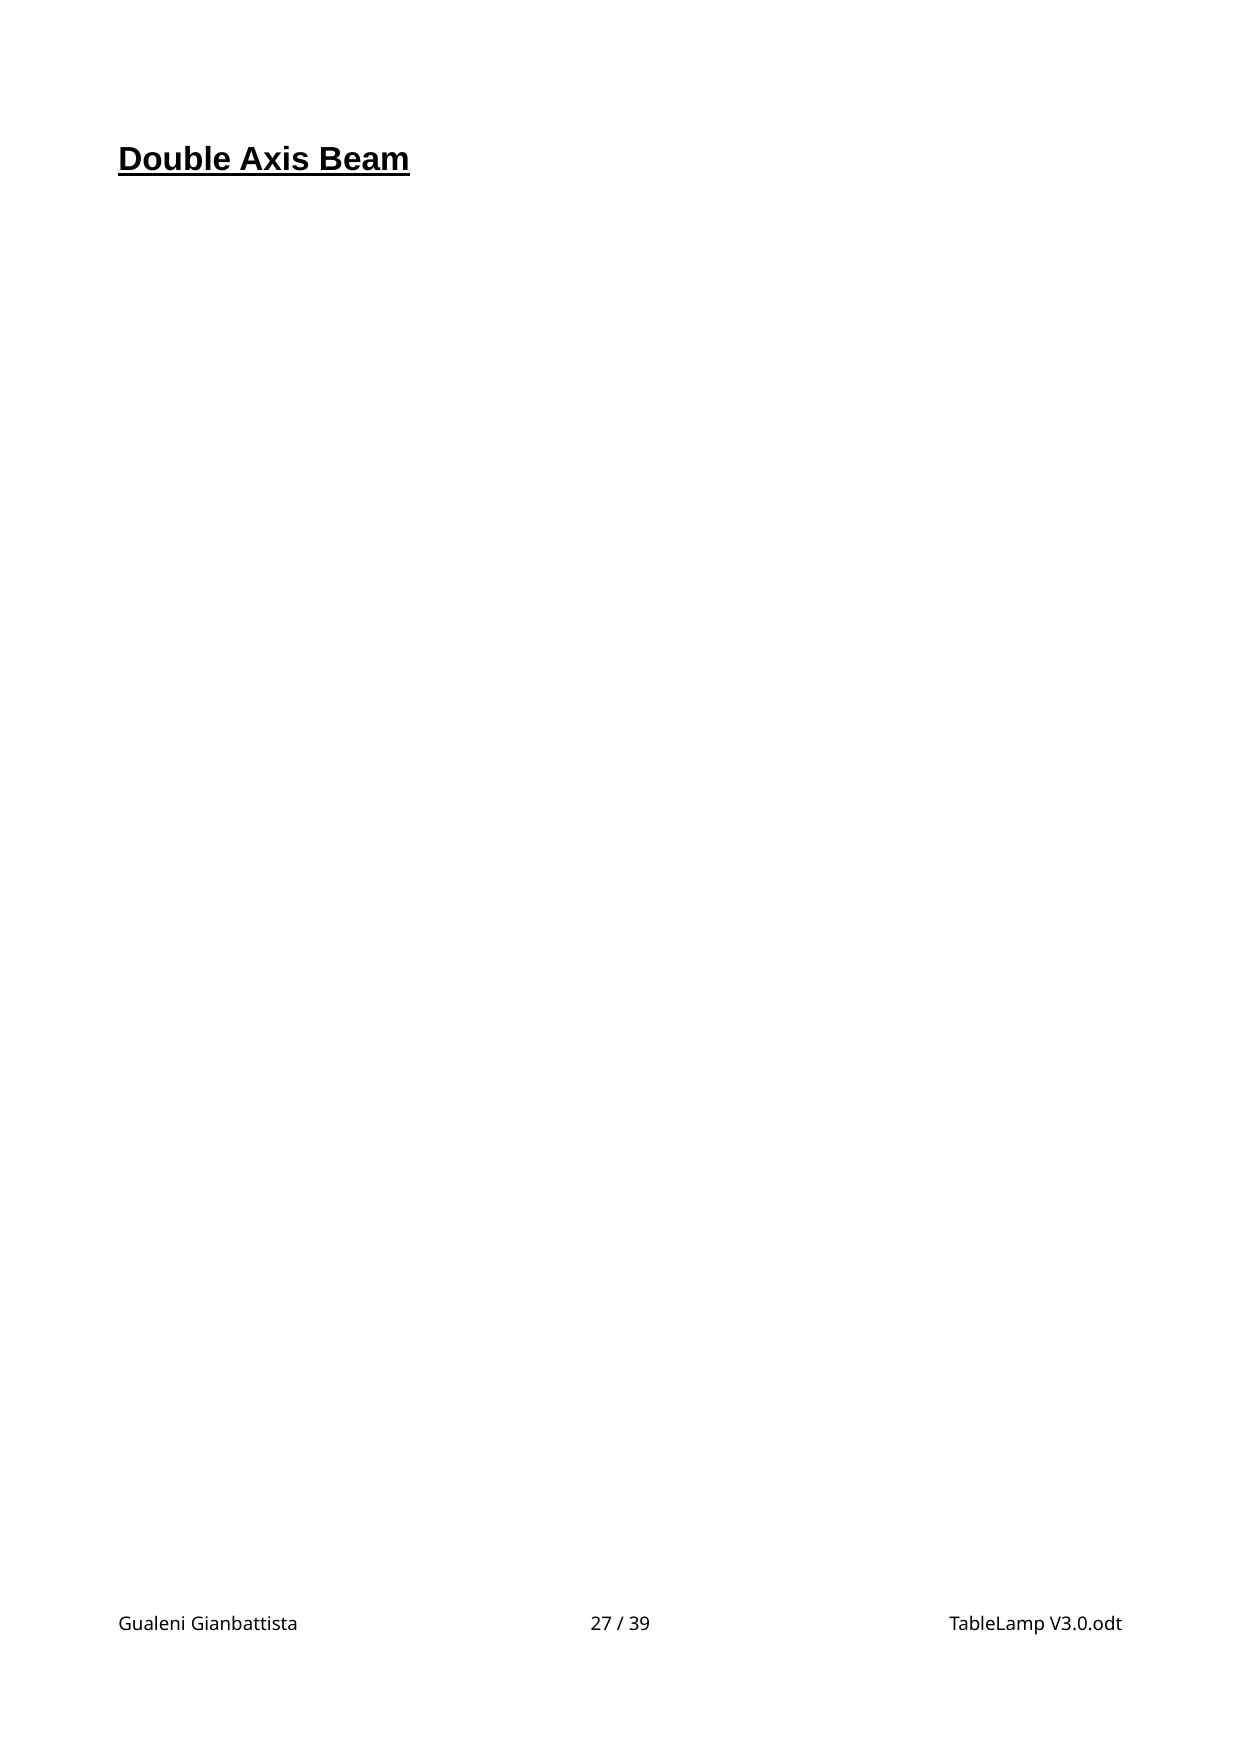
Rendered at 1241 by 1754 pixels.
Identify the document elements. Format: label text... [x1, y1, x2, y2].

subtitle Double Axis Beam [118, 139, 1122, 177]
